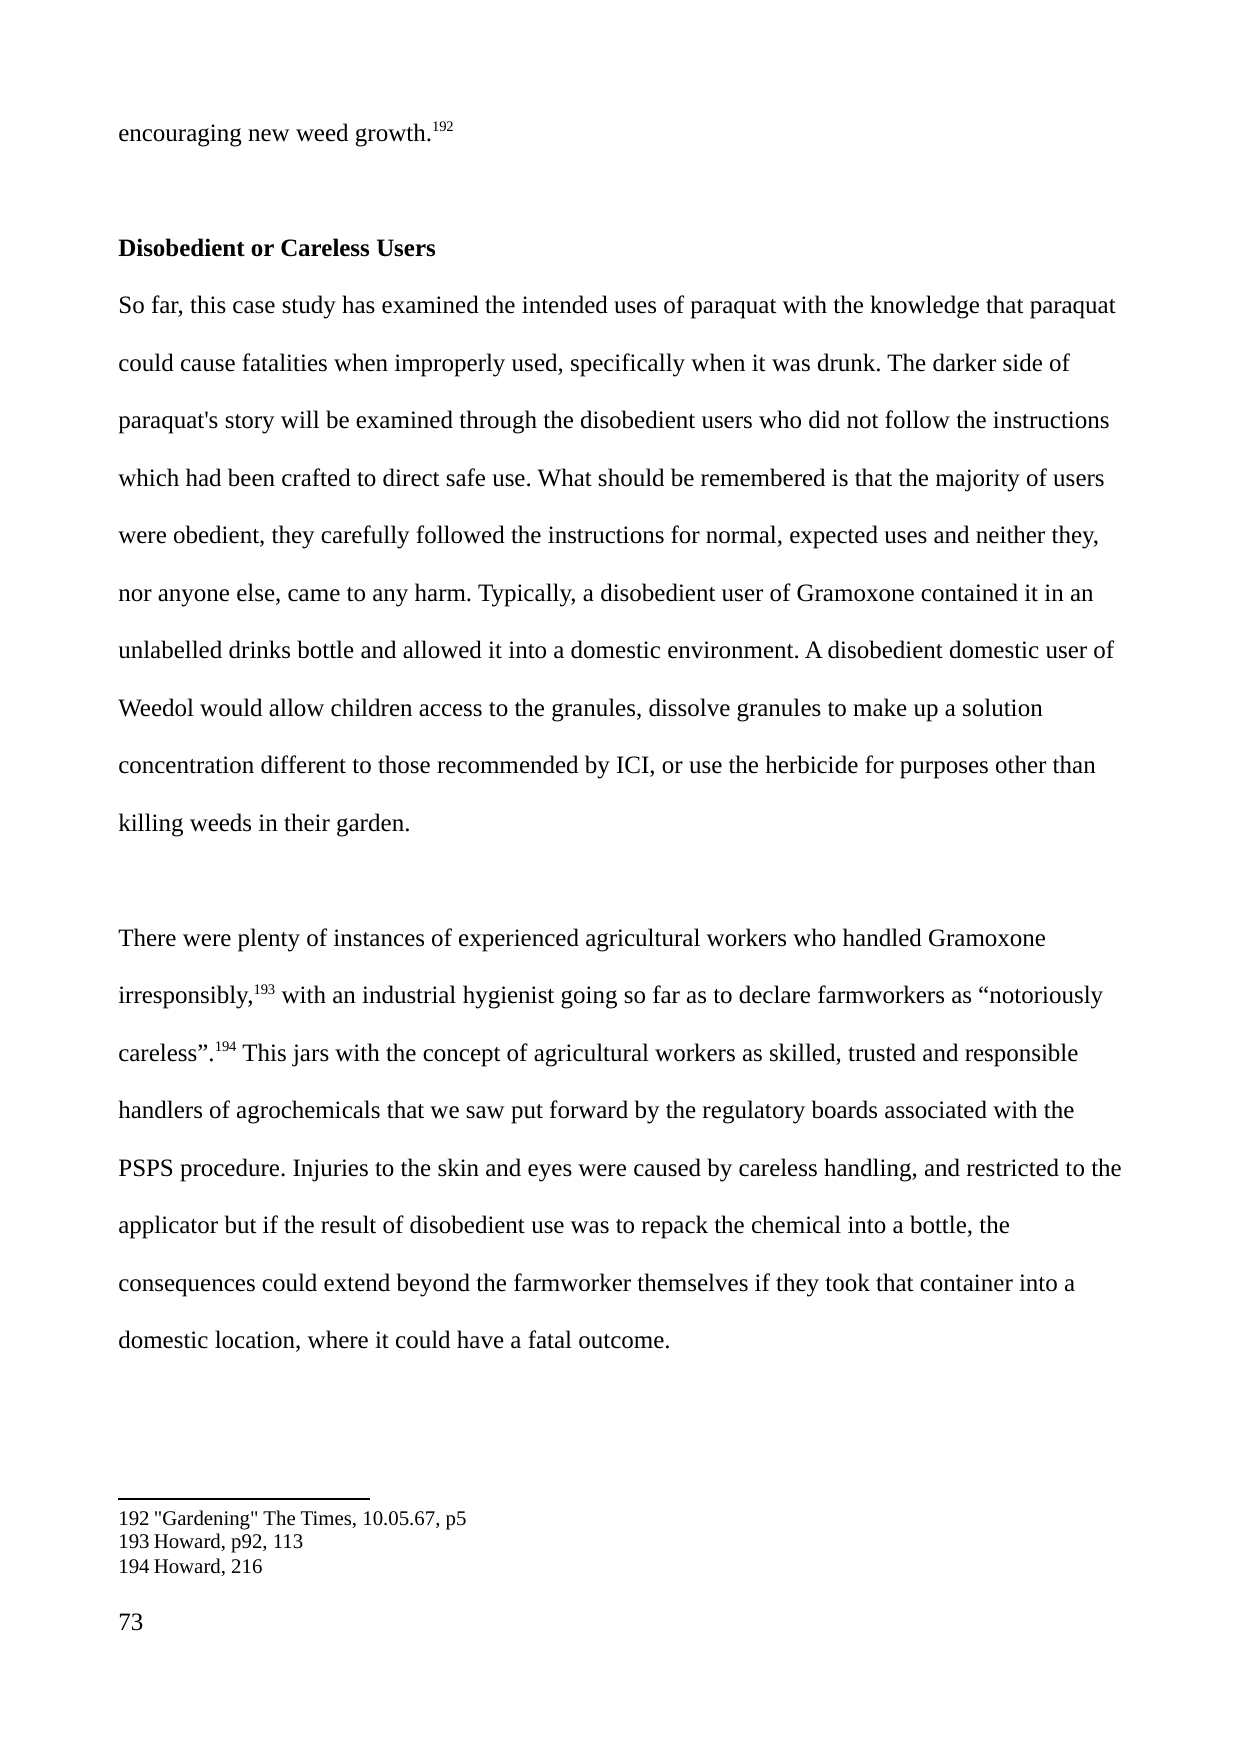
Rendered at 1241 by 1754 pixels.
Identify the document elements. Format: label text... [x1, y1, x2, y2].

text Howard, p92, 113 [118, 1529, 1122, 1553]
text So far, this case study has examined the intended uses of paraquat with the knowledge that paraquat could cause fatalities when improperly used, specifically when it was drunk. The darker side of paraquat's story will be examined through the disobedient users who did not follow the instructions which had been crafted to direct safe use. What should be remembered is that the majority of users were obedient, they carefully followed the instructions for normal, expected uses and neither they, nor anyone else, came to any harm. Typically, a disobedient user of Gramoxone contained it in an unlabelled drinks bottle and allowed it into a domestic environment. A disobedient domestic user of Weedol would allow children access to the granules, dissolve granules to make up a solution concentration different to those recommended by ICI, or use the herbicide for purposes other than killing weeds in their garden. [118, 291, 1122, 837]
text "Gardening" The Times, 10.05.67, p5 [118, 1505, 1122, 1529]
text There were plenty of instances of experienced agricultural workers who handled Gramoxone irresponsibly, with an industrial hygienist going so far as to declare farmworkers as “notoriously careless”. This jars with the concept of agricultural workers as skilled, trusted and responsible handlers of agrochemicals that we saw put forward by the regulatory boards associated with the PSPS procedure. Injuries to the skin and eyes were caused by careless handling, and restricted to the applicator but if the result of disobedient use was to repack the chemical into a bottle, the consequences could extend beyond the farmworker themselves if they took that container into a domestic location, where it could have a fatal outcome. [118, 923, 1122, 1354]
text encouraging new weed growth. [118, 118, 1122, 147]
text Howard, 216 [118, 1553, 1122, 1578]
text Disobedient or Careless Users [118, 233, 1122, 262]
